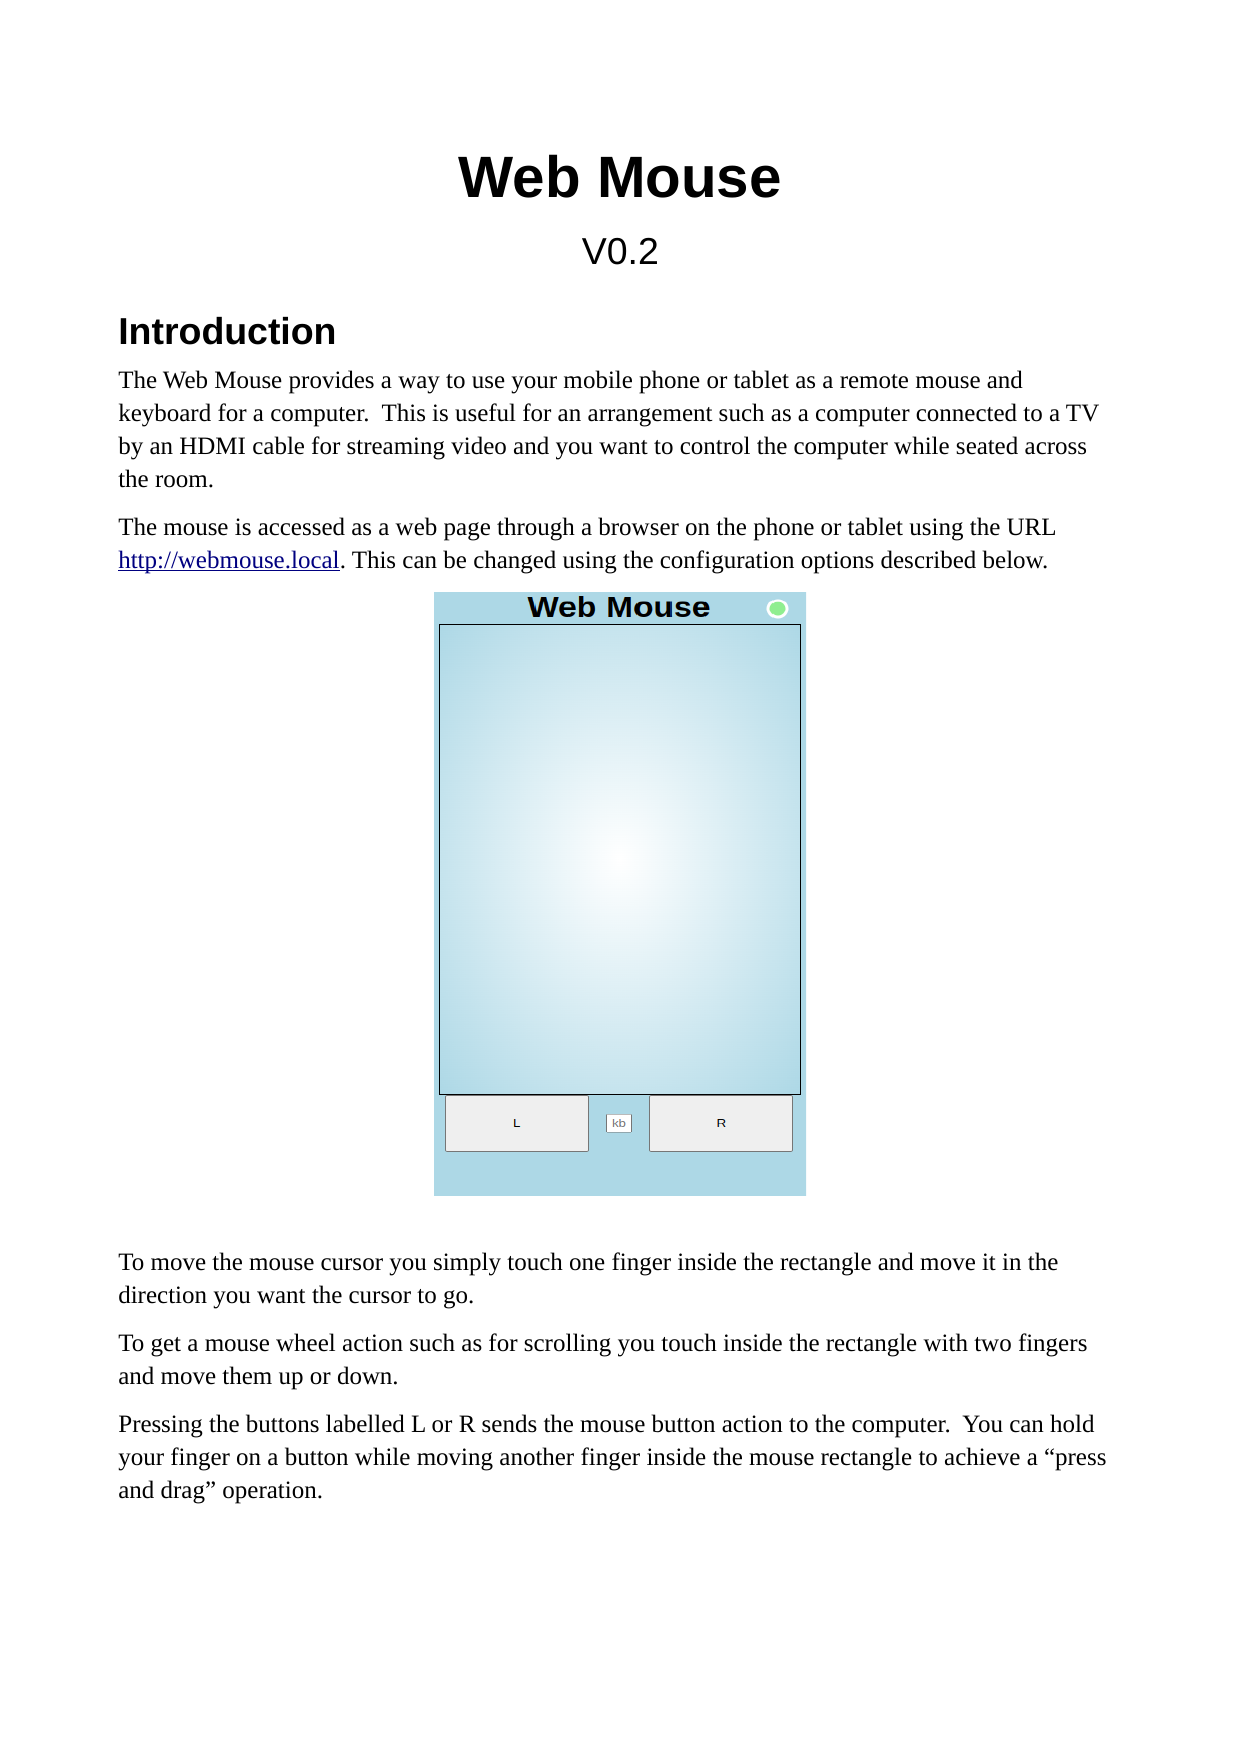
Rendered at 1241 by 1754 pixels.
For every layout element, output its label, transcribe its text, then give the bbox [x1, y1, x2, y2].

picture [434, 592, 807, 1196]
text To move the mouse cursor you simply touch one finger inside the rectangle and move it in the direction you want the cursor to go. [118, 1247, 1122, 1309]
text The mouse is accessed as a web page through a browser on the phone or tablet using the URL http://webmouse.local. This can be changed using the configuration options described below. [118, 512, 1122, 574]
subtitle V0.2 [118, 229, 1122, 272]
text The Web Mouse provides a way to use your mobile phone or tablet as a remote mouse and keyboard for a computer. This is useful for an arrangement such as a computer connected to a TV by an HDMI cable for streaming video and you want to control the computer while seated across the room. [118, 365, 1122, 493]
text To get a mouse wheel action such as for scrolling you touch inside the rectangle with two fingers and move them up or down. [118, 1328, 1122, 1390]
text Pressing the buttons labelled L or R sends the mouse button action to the computer. You can hold your finger on a button while moving another finger inside the mouse rectangle to achieve a “press and drag” operation. [118, 1409, 1122, 1503]
title Web Mouse [118, 143, 1122, 210]
subtitle Introduction [118, 309, 1122, 353]
